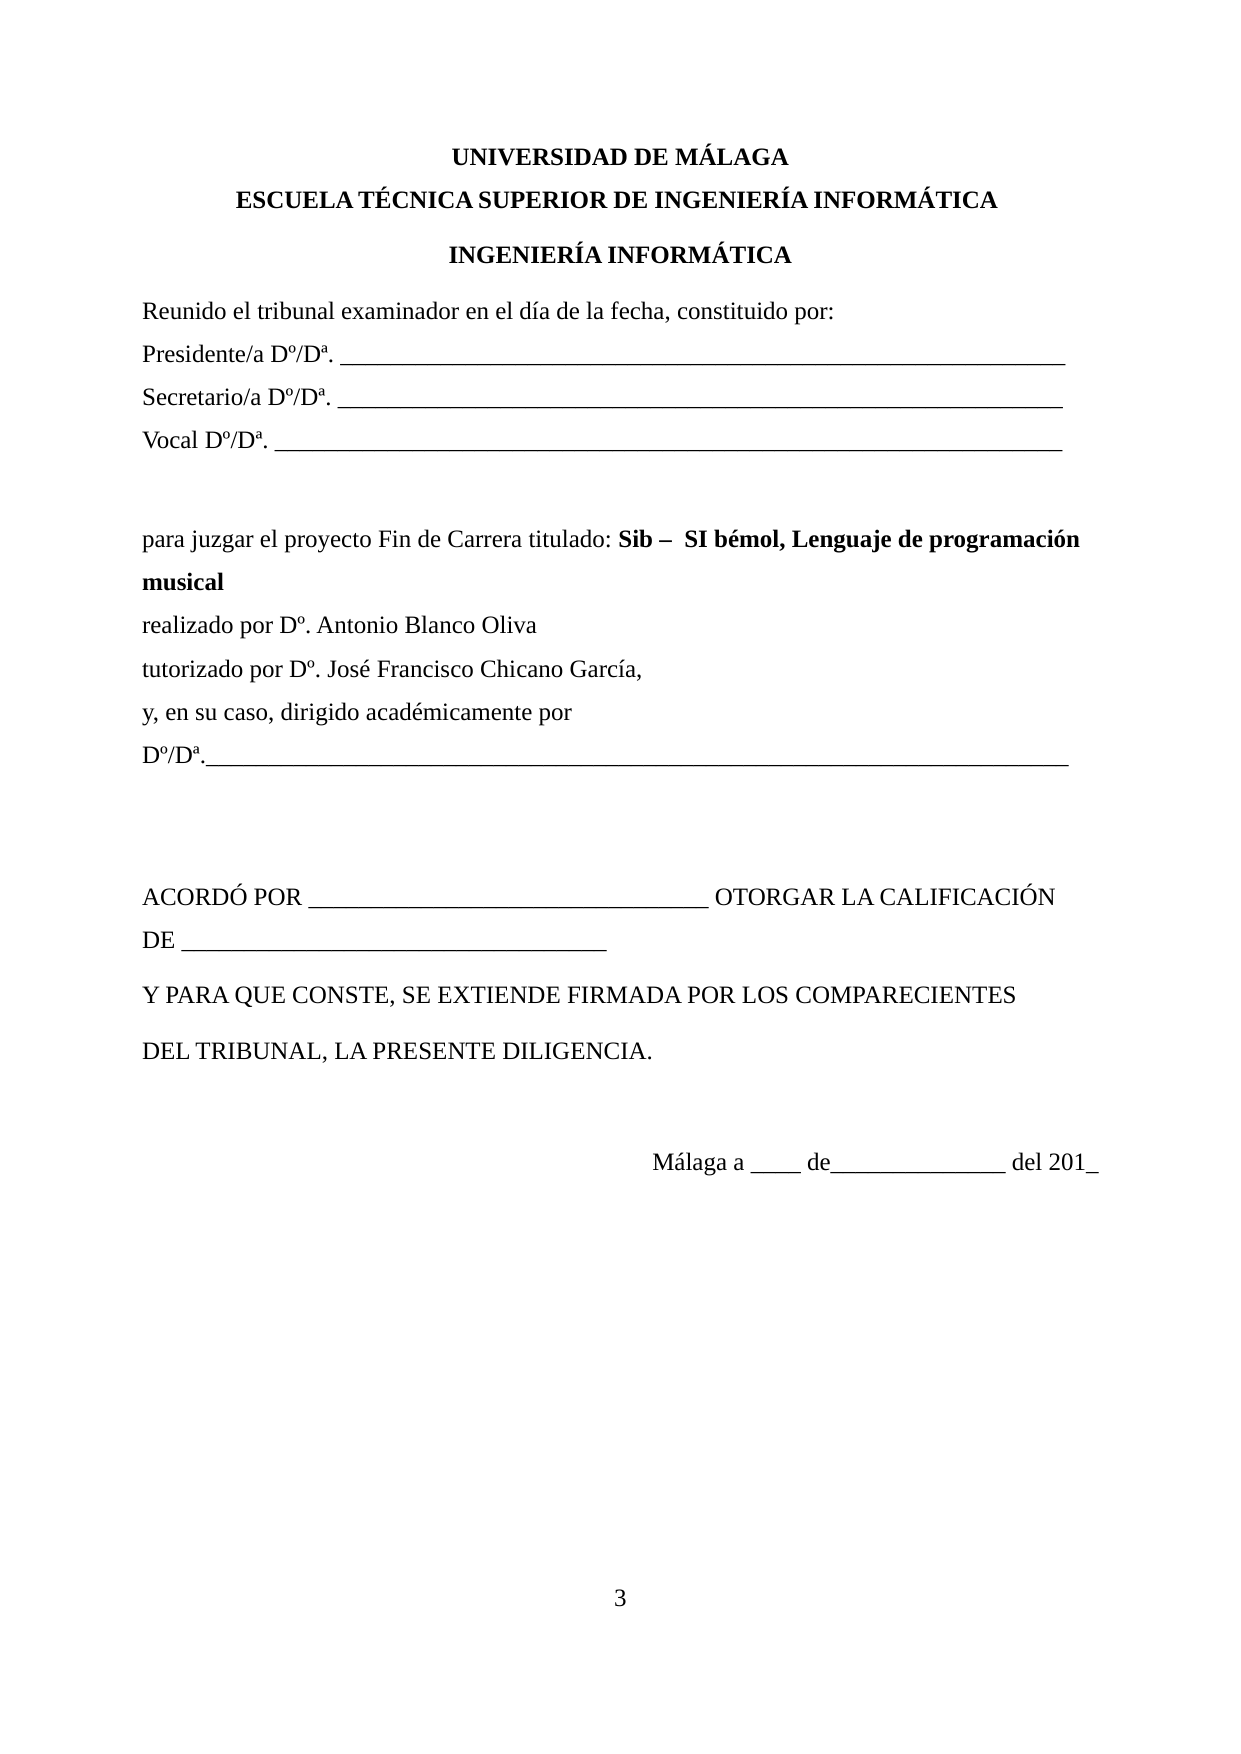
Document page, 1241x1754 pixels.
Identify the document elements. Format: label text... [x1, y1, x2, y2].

text ACORDÓ POR ________________________________ OTORGAR LA CALIFICACIÓN DE __________________________________ [142, 882, 1098, 954]
text Málaga a ____ de______________ del 201_ [142, 1147, 1098, 1176]
text Reunido el tribunal examinador en el día de la fecha, constituido por: Presidente/a Dº/Dª. __________________________________________________________ Secretario/a Dº/Dª. __________________________________________________________ Vocal Dº/Dª. _______________________________________________________________ [142, 296, 1098, 497]
text para juzgar el proyecto Fin de Carrera titulado: Sib – SI bémol, Lenguaje de programación musical realizado por Dº. Antonio Blanco Oliva tutorizado por Dº. José Francisco Chicano García, y, en su caso, dirigido académicamente por Dº/Dª._____________________________________________________________________ [142, 524, 1098, 855]
text DEL TRIBUNAL, LA PRESENTE DILIGENCIA. [142, 1036, 1098, 1065]
text UNIVERSIDAD DE MÁLAGA ESCUELA TÉCNICA SUPERIOR DE INGENIERÍA INFORMÁTICA [142, 142, 1098, 214]
text Y PARA QUE CONSTE, SE EXTIENDE FIRMADA POR LOS COMPARECIENTES [142, 981, 1098, 1009]
text INGENIERÍA INFORMÁTICA [142, 241, 1098, 269]
